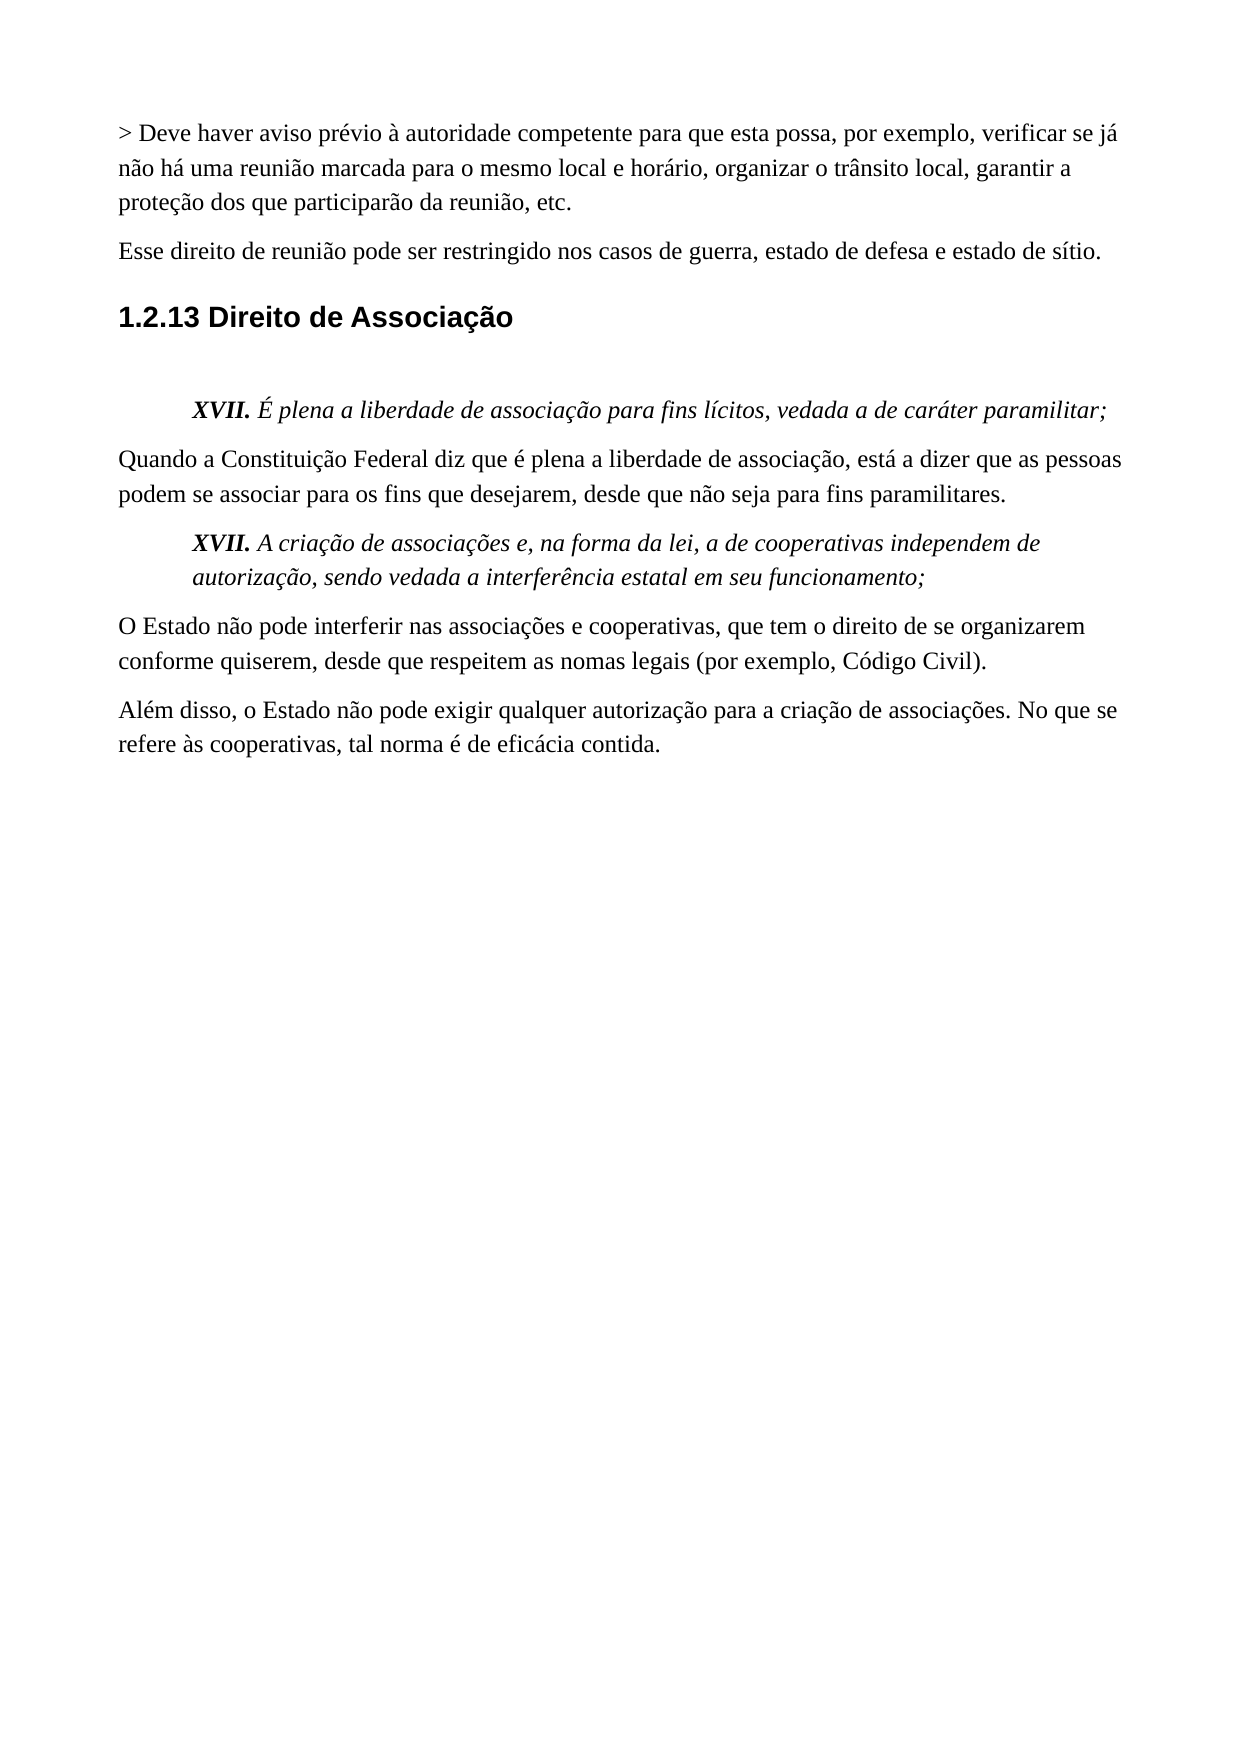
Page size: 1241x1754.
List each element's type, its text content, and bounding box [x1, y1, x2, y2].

text XVII. A criação de associações e, na forma da lei, a de cooperativas independem de autorização, sendo vedada a interferência estatal em seu funcionamento; [192, 528, 1122, 591]
text XVII. É plena a liberdade de associação para fins lícitos, vedada a de caráter paramilitar; [192, 395, 1122, 424]
text Esse direito de reunião pode ser restringido nos casos de guerra, estado de defesa e estado de sítio. [118, 236, 1122, 265]
subtitle 1.2.13 Direito de Associação [118, 300, 1122, 333]
text Quando a Constituição Federal diz que é plena a liberdade de associação, está a dizer que as pessoas podem se associar para os fins que desejarem, desde que não seja para fins paramilitares. [118, 444, 1122, 507]
text > Deve haver aviso prévio à autoridade competente para que esta possa, por exemplo, verificar se já não há uma reunião marcada para o mesmo local e horário, organizar o trânsito local, garantir a proteção dos que participarão da reunião, etc. [118, 118, 1122, 216]
text O Estado não pode interferir nas associações e cooperativas, que tem o direito de se organizarem conforme quiserem, desde que respeitem as nomas legais (por exemplo, Código Civil). [118, 611, 1122, 674]
text Além disso, o Estado não pode exigir qualquer autorização para a criação de associações. No que se refere às cooperativas, tal norma é de eficácia contida. [118, 695, 1122, 758]
